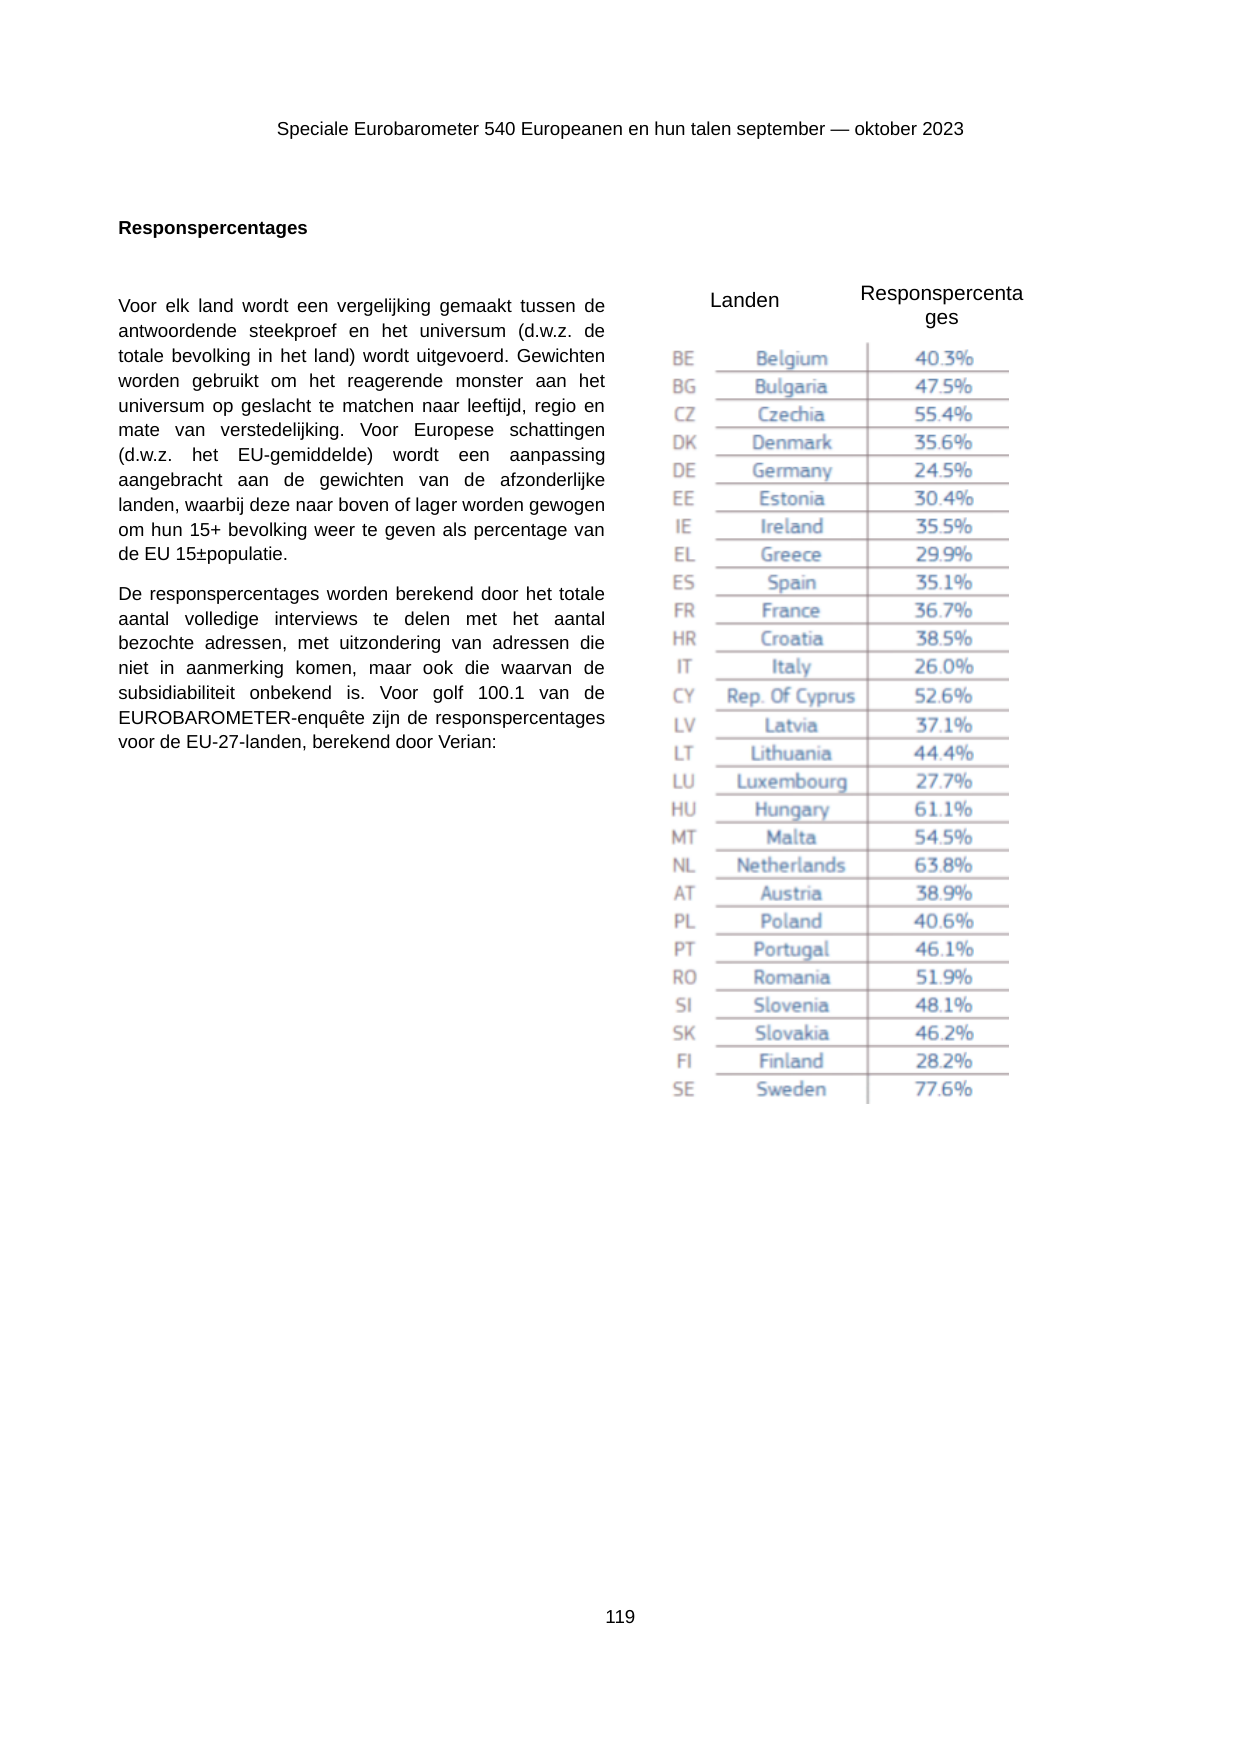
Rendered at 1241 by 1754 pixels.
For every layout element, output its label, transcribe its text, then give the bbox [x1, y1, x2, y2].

picture [666, 330, 1009, 1104]
text De responspercentages worden berekend door het totale aantal volledige interviews te delen met het aantal bezochte adressen, met uitzondering van adressen die niet in aanmerking komen, maar ook die waarvan de subsidiabiliteit onbekend is. Voor golf 100.1 van de EUROBAROMETER-enquête zijn de responspercentages voor de EU-27-landen, berekend door Verian: [118, 582, 605, 753]
text Responspercentages [118, 216, 605, 238]
text Voor elk land wordt een vergelijking gemaakt tussen de antwoordende steekproef en het universum (d.w.z. de totale bevolking in het land) wordt uitgevoerd. Gewichten worden gebruikt om het reagerende monster aan het universum op geslacht te matchen naar leeftijd, regio en mate van verstedelijking. Voor Europese schattingen (d.w.z. het EU-gemiddelde) wordt een aanpassing aangebracht aan de gewichten van de afzonderlijke landen, waarbij deze naar boven of lager worden gewogen om hun 15+ bevolking weer te geven als percentage van de EU 15±populatie. [118, 295, 605, 565]
